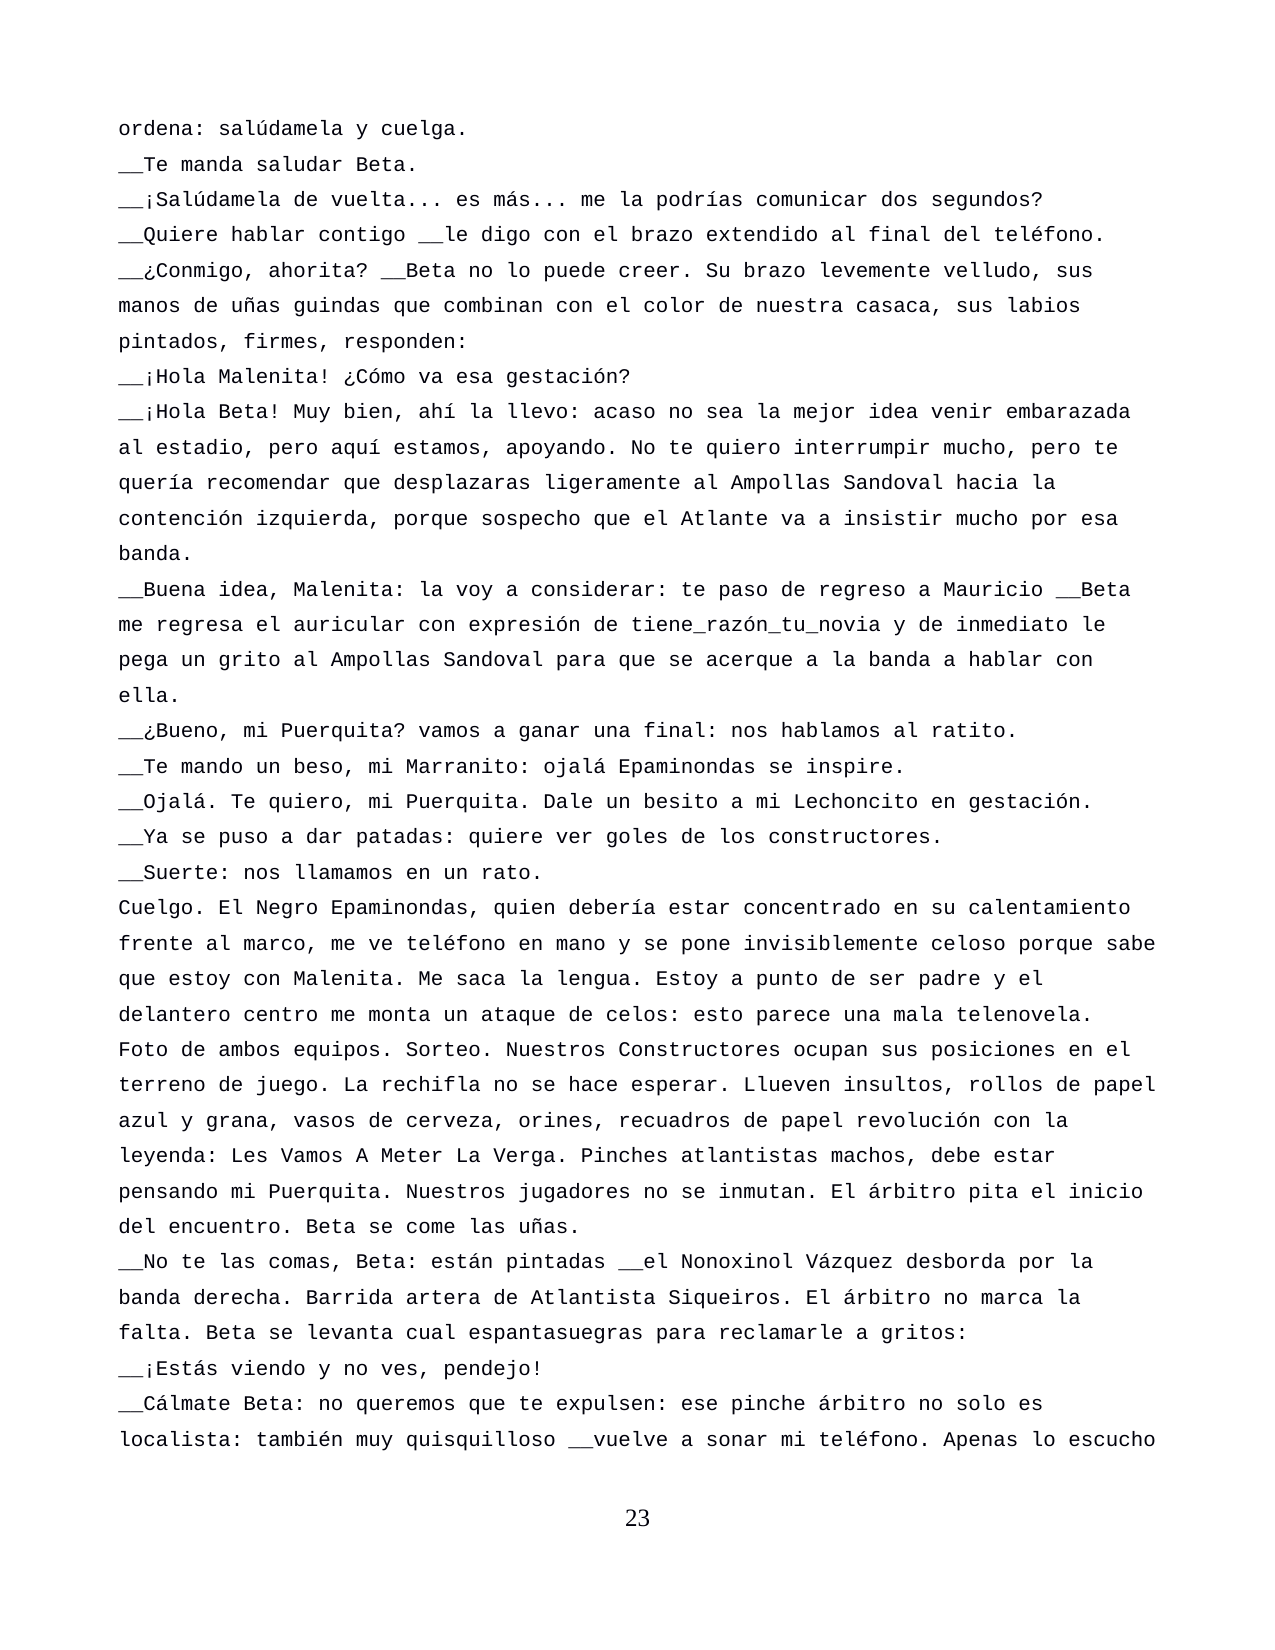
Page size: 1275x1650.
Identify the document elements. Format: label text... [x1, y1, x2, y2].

text __Quiere hablar contigo __le digo con el brazo extendido al final del teléfono. [118, 224, 1157, 248]
text ordena: salúdamela y cuelga. [118, 118, 1157, 142]
text __¿Bueno, mi Puerquita? vamos a ganar una final: nos hablamos al ratito. [118, 720, 1157, 744]
text __Suerte: nos llamamos en un rato. [118, 862, 1157, 886]
text __¿Conmigo, ahorita? __Beta no lo puede creer. Su brazo levemente velludo, sus manos de uñas guindas que combinan con el color de nuestra casaca, sus labios pintados, firmes, responden: [118, 260, 1157, 354]
text __Cálmate Beta: no queremos que te expulsen: ese pinche árbitro no solo es localista: también muy quisquilloso __vuelve a sonar mi teléfono. Apenas lo escucho [118, 1393, 1157, 1452]
text __No te las comas, Beta: están pintadas __el Nonoxinol Vázquez desborda por la banda derecha. Barrida artera de Atlantista Siqueiros. El árbitro no marca la falta. Beta se levanta cual espantasuegras para reclamarle a gritos: [118, 1251, 1157, 1346]
text __¡Hola Malenita! ¿Cómo va esa gestación? [118, 366, 1157, 390]
text __¡Salúdamela de vuelta... es más... me la podrías comunicar dos segundos? [118, 189, 1157, 213]
text __Te manda saludar Beta. [118, 153, 1157, 177]
text Foto de ambos equipos. Sorteo. Nuestros Constructores ocupan sus posiciones en el terreno de juego. La rechifla no se hace esperar. Llueven insultos, rollos de papel azul y grana, vasos de cerveza, orines, recuadros de papel revolución con la leyenda: Les Vamos A Meter La Verga. Pinches atlantistas machos, debe estar pensando mi Puerquita. Nuestros jugadores no se inmutan. El árbitro pita el inicio del encuentro. Beta se come las uñas. [118, 1039, 1157, 1240]
text Cuelgo. El Negro Epaminondas, quien debería estar concentrado en su calentamiento frente al marco, me ve teléfono en mano y se pone invisiblemente celoso porque sabe que estoy con Malenita. Me saca la lengua. Estoy a punto de ser padre y el delantero centro me monta un ataque de celos: esto parece una mala telenovela. [118, 897, 1157, 1027]
text __Te mando un beso, mi Marranito: ojalá Epaminondas se inspire. [118, 756, 1157, 779]
text __Ya se puso a dar patadas: quiere ver goles de los constructores. [118, 826, 1157, 850]
text __Buena idea, Malenita: la voy a considerar: te paso de regreso a Mauricio __Beta me regresa el auricular con expresión de tiene_razón_tu_novia y de inmediato le pega un grito al Ampollas Sandoval para que se acerque a la banda a hablar con ella. [118, 578, 1157, 708]
text __Ojalá. Te quiero, mi Puerquita. Dale un besito a mi Lechoncito en gestación. [118, 791, 1157, 815]
text __¡Hola Beta! Muy bien, ahí la llevo: acaso no sea la mejor idea venir embarazada al estadio, pero aquí estamos, apoyando. No te quiero interrumpir mucho, pero te quería recomendar que desplazaras ligeramente al Ampollas Sandoval hacia la contención izquierda, porque sospecho que el Atlante va a insistir mucho por esa banda. [118, 401, 1157, 567]
text __¡Estás viendo y no ves, pendejo! [118, 1358, 1157, 1381]
